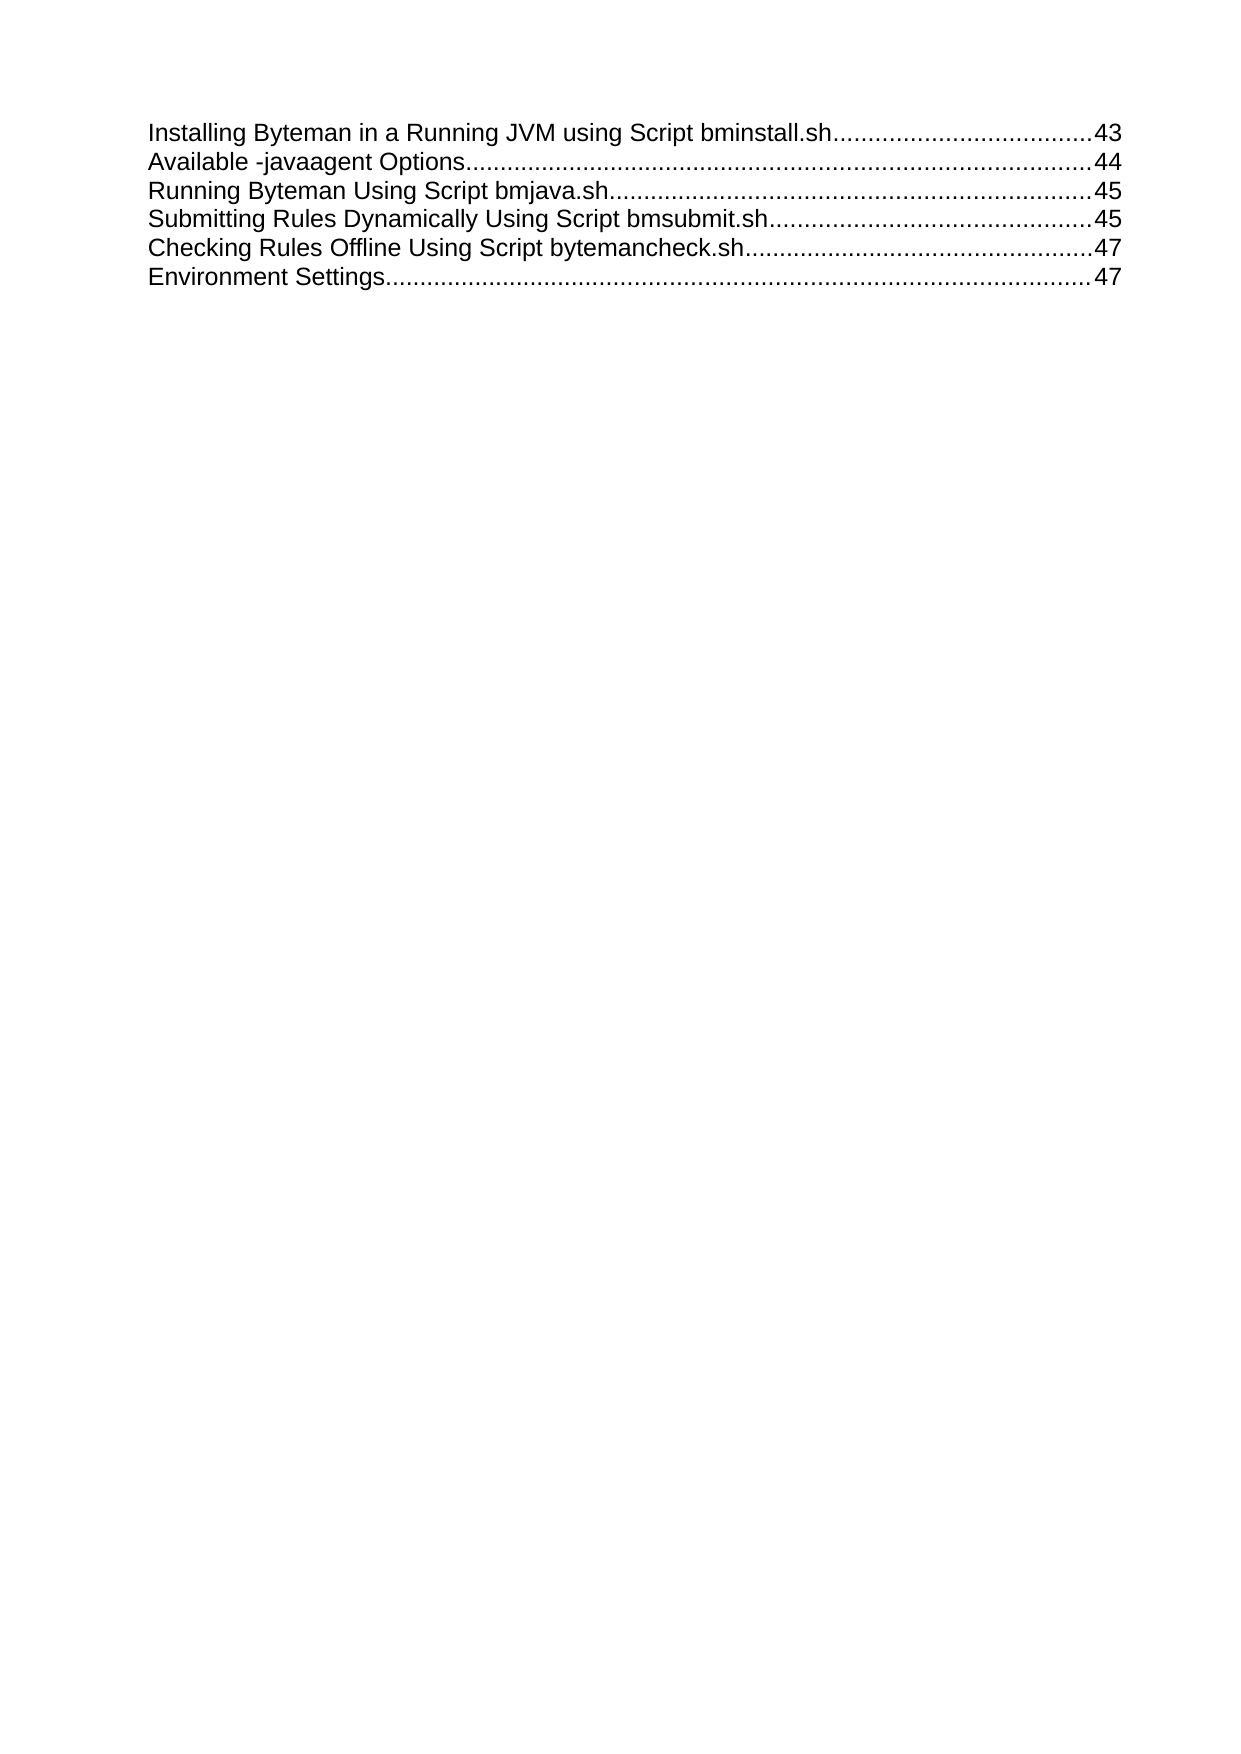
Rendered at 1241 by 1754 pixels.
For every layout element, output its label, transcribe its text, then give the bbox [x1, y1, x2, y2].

text Checking Rules Offline Using Script bytemancheck.sh 47 [148, 233, 1122, 262]
text Running Byteman Using Script bmjava.sh 45 [148, 176, 1122, 204]
text Available -javaagent Options 44 [148, 147, 1122, 176]
text Installing Byteman in a Running JVM using Script bminstall.sh 43 [148, 118, 1122, 147]
text Submitting Rules Dynamically Using Script bmsubmit.sh 45 [148, 204, 1122, 233]
text Environment Settings 47 [148, 262, 1122, 291]
